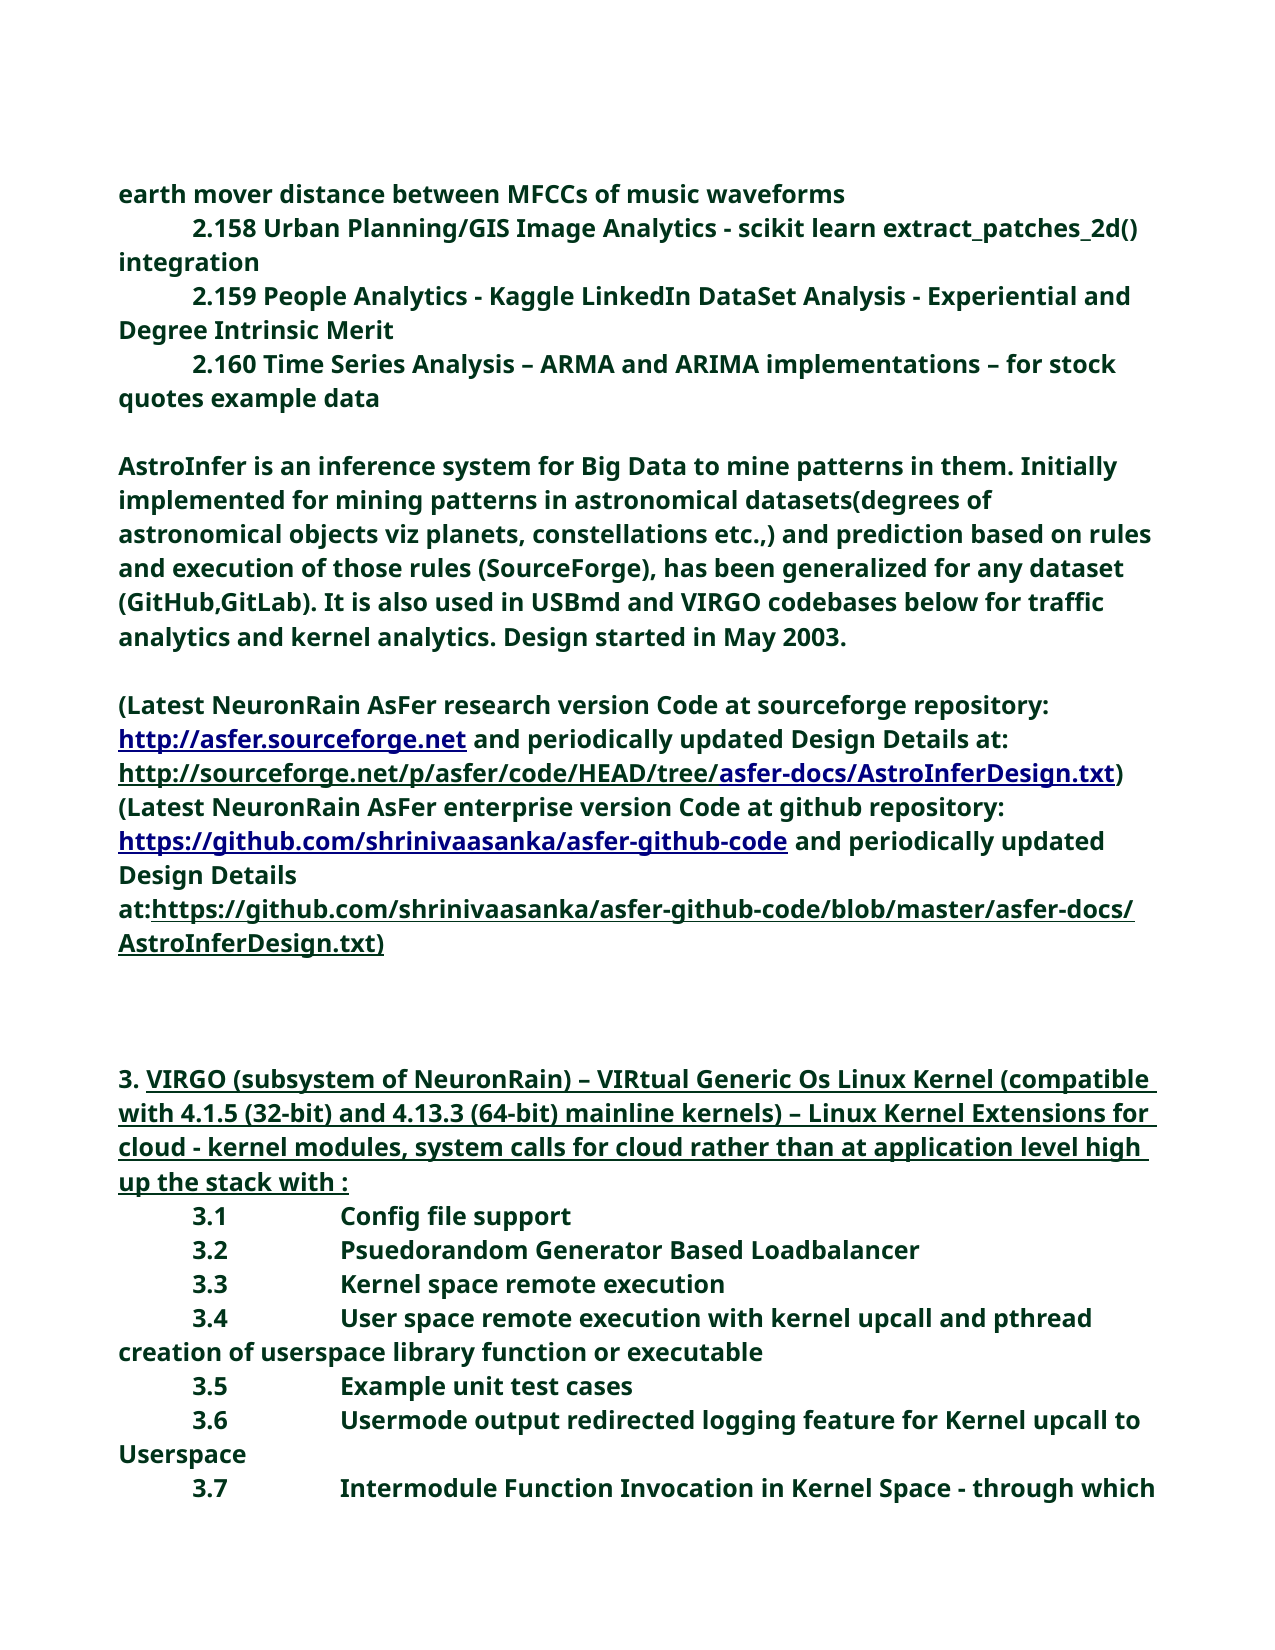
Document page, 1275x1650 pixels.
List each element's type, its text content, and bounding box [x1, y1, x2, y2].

text 3.6 Usermode output redirected logging feature for Kernel upcall to Userspace [118, 1403, 1157, 1471]
text AstroInfer is an inference system for Big Data to mine patterns in them. Initially implemented for mining patterns in astronomical datasets(degrees of astronomical objects viz planets, constellations etc.,) and prediction based on rules and execution of those rules (SourceForge), has been generalized for any dataset (GitHub,GitLab). It is also used in USBmd and VIRGO codebases below for traffic analytics and kernel analytics. Design started in May 2003. [118, 449, 1157, 653]
text 3.3 Kernel space remote execution [118, 1266, 1157, 1300]
text 3.5 Example unit test cases [118, 1368, 1157, 1403]
text (Latest NeuronRain AsFer enterprise version Code at github repository: https://github.com/shrinivaasanka/asfer-github-code and periodically updated Design Details at:https://github.com/shrinivaasanka/asfer-github-code/blob/master/asfer-docs/AstroInferDesign.txt) [118, 789, 1157, 960]
text (Latest NeuronRain AsFer research version Code at sourceforge repository: http://asfer.sourceforge.net and periodically updated Design Details at: http://sourceforge.net/p/asfer/code/HEAD/tree/asfer-docs/AstroInferDesign.txt) [118, 687, 1157, 789]
text earth mover distance between MFCCs of music waveforms [118, 176, 1157, 210]
text 3.4 User space remote execution with kernel upcall and pthread creation of userspace library function or executable [118, 1300, 1157, 1368]
text 3. VIRGO (subsystem of NeuronRain) – VIRtual Generic Os Linux Kernel (compatible with 4.1.5 (32-bit) and 4.13.3 (64-bit) mainline kernels) – Linux Kernel Extensions for [118, 1062, 1157, 1125]
text cloud - kernel modules, system calls for cloud rather than at application level high up the stack with : [118, 1127, 1157, 1198]
text 3.7 Intermodule Function Invocation in Kernel Space - through which [118, 1471, 1157, 1505]
text 2.160 Time Series Analysis – ARMA and ARIMA implementations – for stock quotes example data [118, 347, 1157, 415]
text 3.2 Psuedorandom Generator Based Loadbalancer [118, 1232, 1157, 1266]
text 3.1 Config file support [118, 1198, 1157, 1232]
text 2.158 Urban Planning/GIS Image Analytics - scikit learn extract_patches_2d() integration [118, 210, 1157, 278]
text 2.159 People Analytics - Kaggle LinkedIn DataSet Analysis - Experiential and Degree Intrinsic Merit [118, 278, 1157, 347]
